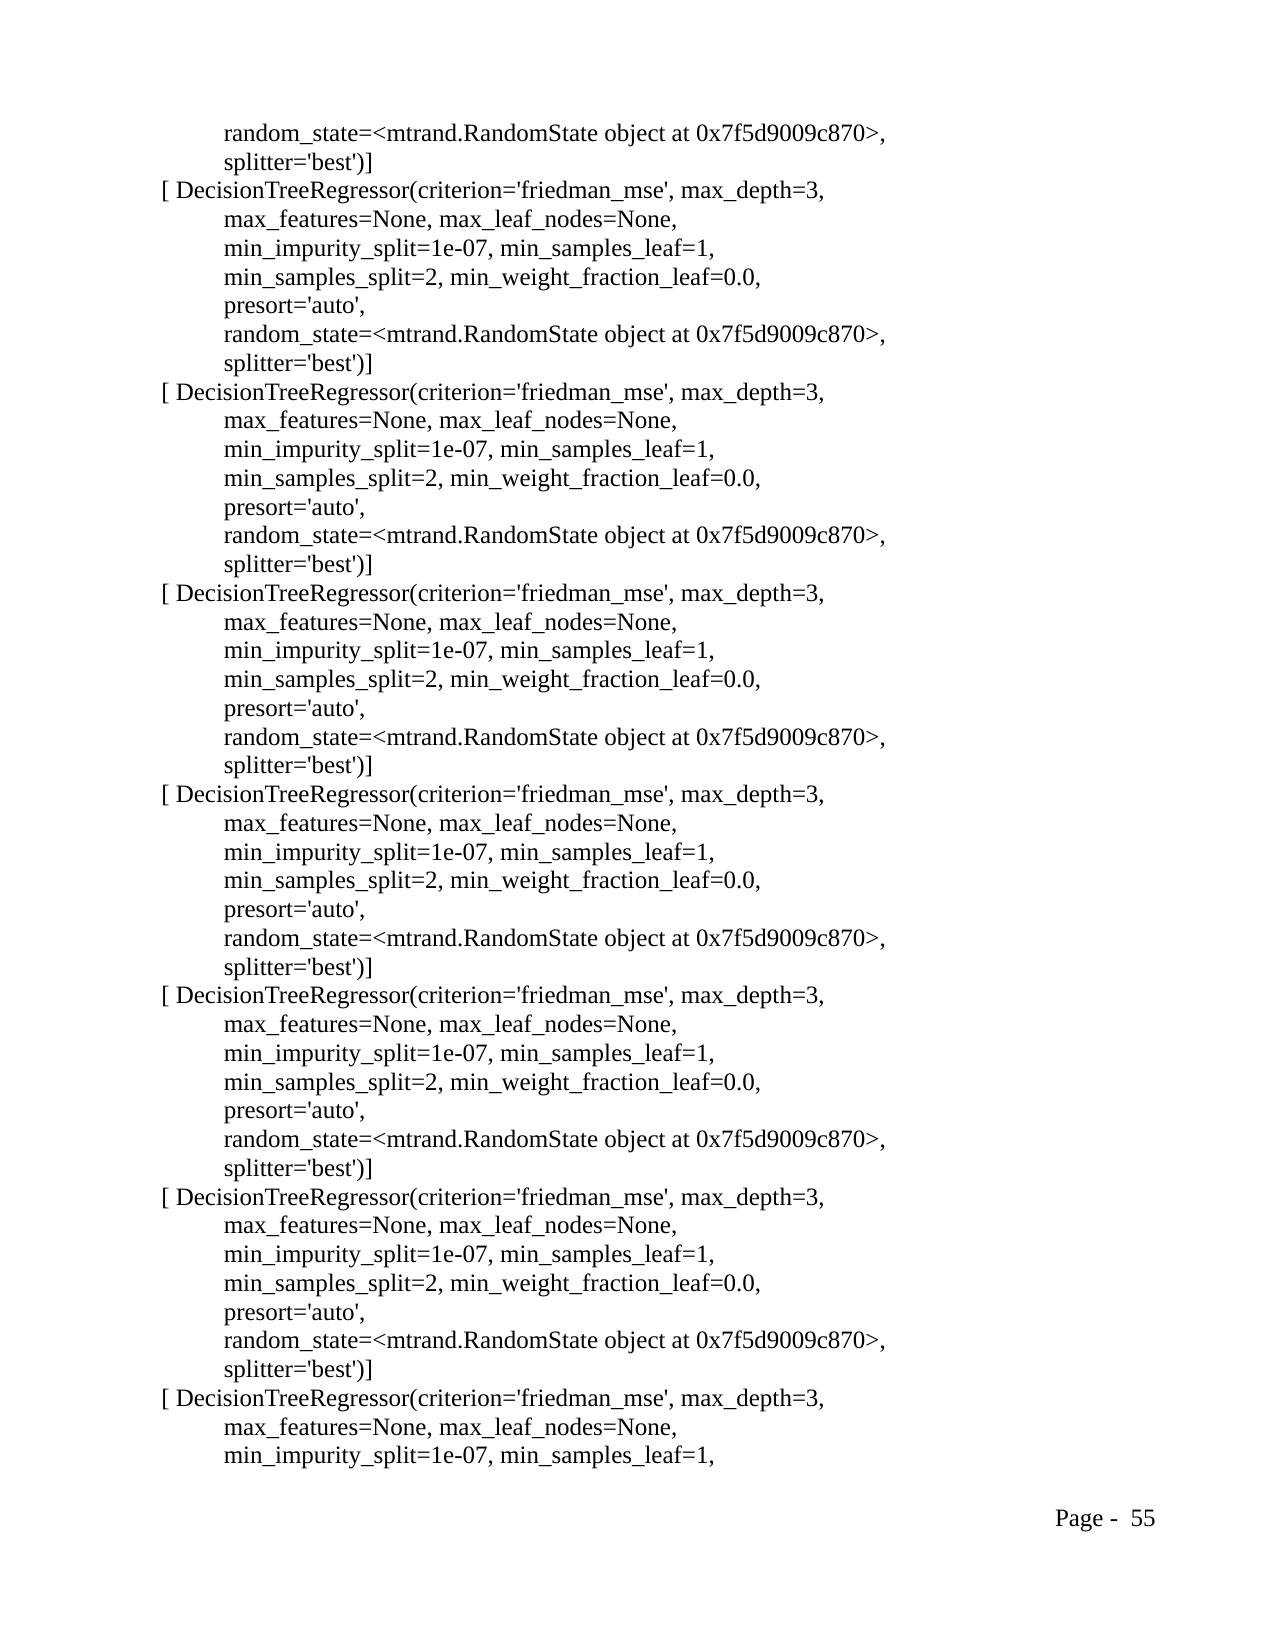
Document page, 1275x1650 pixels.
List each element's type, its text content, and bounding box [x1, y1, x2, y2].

text max_features=None, max_leaf_nodes=None, [155, 808, 1157, 837]
text presort='auto', [155, 291, 1157, 319]
text random_state=<mtrand.RandomState object at 0x7f5d9009c870>, [155, 118, 1157, 147]
text min_impurity_split=1e-07, min_samples_leaf=1, [155, 233, 1157, 262]
text random_state=<mtrand.RandomState object at 0x7f5d9009c870>, [155, 1124, 1157, 1153]
text min_samples_split=2, min_weight_fraction_leaf=0.0, [155, 463, 1157, 492]
text min_samples_split=2, min_weight_fraction_leaf=0.0, [155, 664, 1157, 693]
text random_state=<mtrand.RandomState object at 0x7f5d9009c870>, [155, 1326, 1157, 1354]
text max_features=None, max_leaf_nodes=None, [155, 406, 1157, 434]
text max_features=None, max_leaf_nodes=None, [155, 1009, 1157, 1038]
text min_impurity_split=1e-07, min_samples_leaf=1, [155, 1441, 1157, 1469]
text min_impurity_split=1e-07, min_samples_leaf=1, [155, 636, 1157, 664]
text max_features=None, max_leaf_nodes=None, [155, 1211, 1157, 1239]
text min_impurity_split=1e-07, min_samples_leaf=1, [155, 1038, 1157, 1067]
text presort='auto', [155, 693, 1157, 722]
text splitter='best')] [155, 1153, 1157, 1182]
text random_state=<mtrand.RandomState object at 0x7f5d9009c870>, [155, 319, 1157, 348]
text presort='auto', [155, 492, 1157, 521]
text [ DecisionTreeRegressor(criterion='friedman_mse', max_depth=3, [155, 377, 1157, 406]
text random_state=<mtrand.RandomState object at 0x7f5d9009c870>, [155, 923, 1157, 952]
text min_samples_split=2, min_weight_fraction_leaf=0.0, [155, 1268, 1157, 1297]
text splitter='best')] [155, 751, 1157, 779]
text splitter='best')] [155, 147, 1157, 176]
text max_features=None, max_leaf_nodes=None, [155, 204, 1157, 233]
text min_samples_split=2, min_weight_fraction_leaf=0.0, [155, 1067, 1157, 1096]
text [ DecisionTreeRegressor(criterion='friedman_mse', max_depth=3, [155, 779, 1157, 808]
text max_features=None, max_leaf_nodes=None, [155, 1412, 1157, 1441]
text [ DecisionTreeRegressor(criterion='friedman_mse', max_depth=3, [155, 176, 1157, 204]
text min_impurity_split=1e-07, min_samples_leaf=1, [155, 1239, 1157, 1268]
text [ DecisionTreeRegressor(criterion='friedman_mse', max_depth=3, [155, 578, 1157, 607]
text presort='auto', [155, 894, 1157, 923]
text random_state=<mtrand.RandomState object at 0x7f5d9009c870>, [155, 722, 1157, 751]
text min_impurity_split=1e-07, min_samples_leaf=1, [155, 434, 1157, 463]
text [ DecisionTreeRegressor(criterion='friedman_mse', max_depth=3, [155, 1383, 1157, 1412]
text presort='auto', [155, 1297, 1157, 1326]
text splitter='best')] [155, 549, 1157, 578]
text splitter='best')] [155, 952, 1157, 981]
text [ DecisionTreeRegressor(criterion='friedman_mse', max_depth=3, [155, 1182, 1157, 1211]
text presort='auto', [155, 1096, 1157, 1124]
text min_impurity_split=1e-07, min_samples_leaf=1, [155, 837, 1157, 866]
text min_samples_split=2, min_weight_fraction_leaf=0.0, [155, 262, 1157, 291]
text max_features=None, max_leaf_nodes=None, [155, 607, 1157, 636]
text splitter='best')] [155, 348, 1157, 377]
text random_state=<mtrand.RandomState object at 0x7f5d9009c870>, [155, 521, 1157, 549]
text splitter='best')] [155, 1354, 1157, 1383]
text [ DecisionTreeRegressor(criterion='friedman_mse', max_depth=3, [155, 981, 1157, 1009]
text min_samples_split=2, min_weight_fraction_leaf=0.0, [155, 866, 1157, 894]
